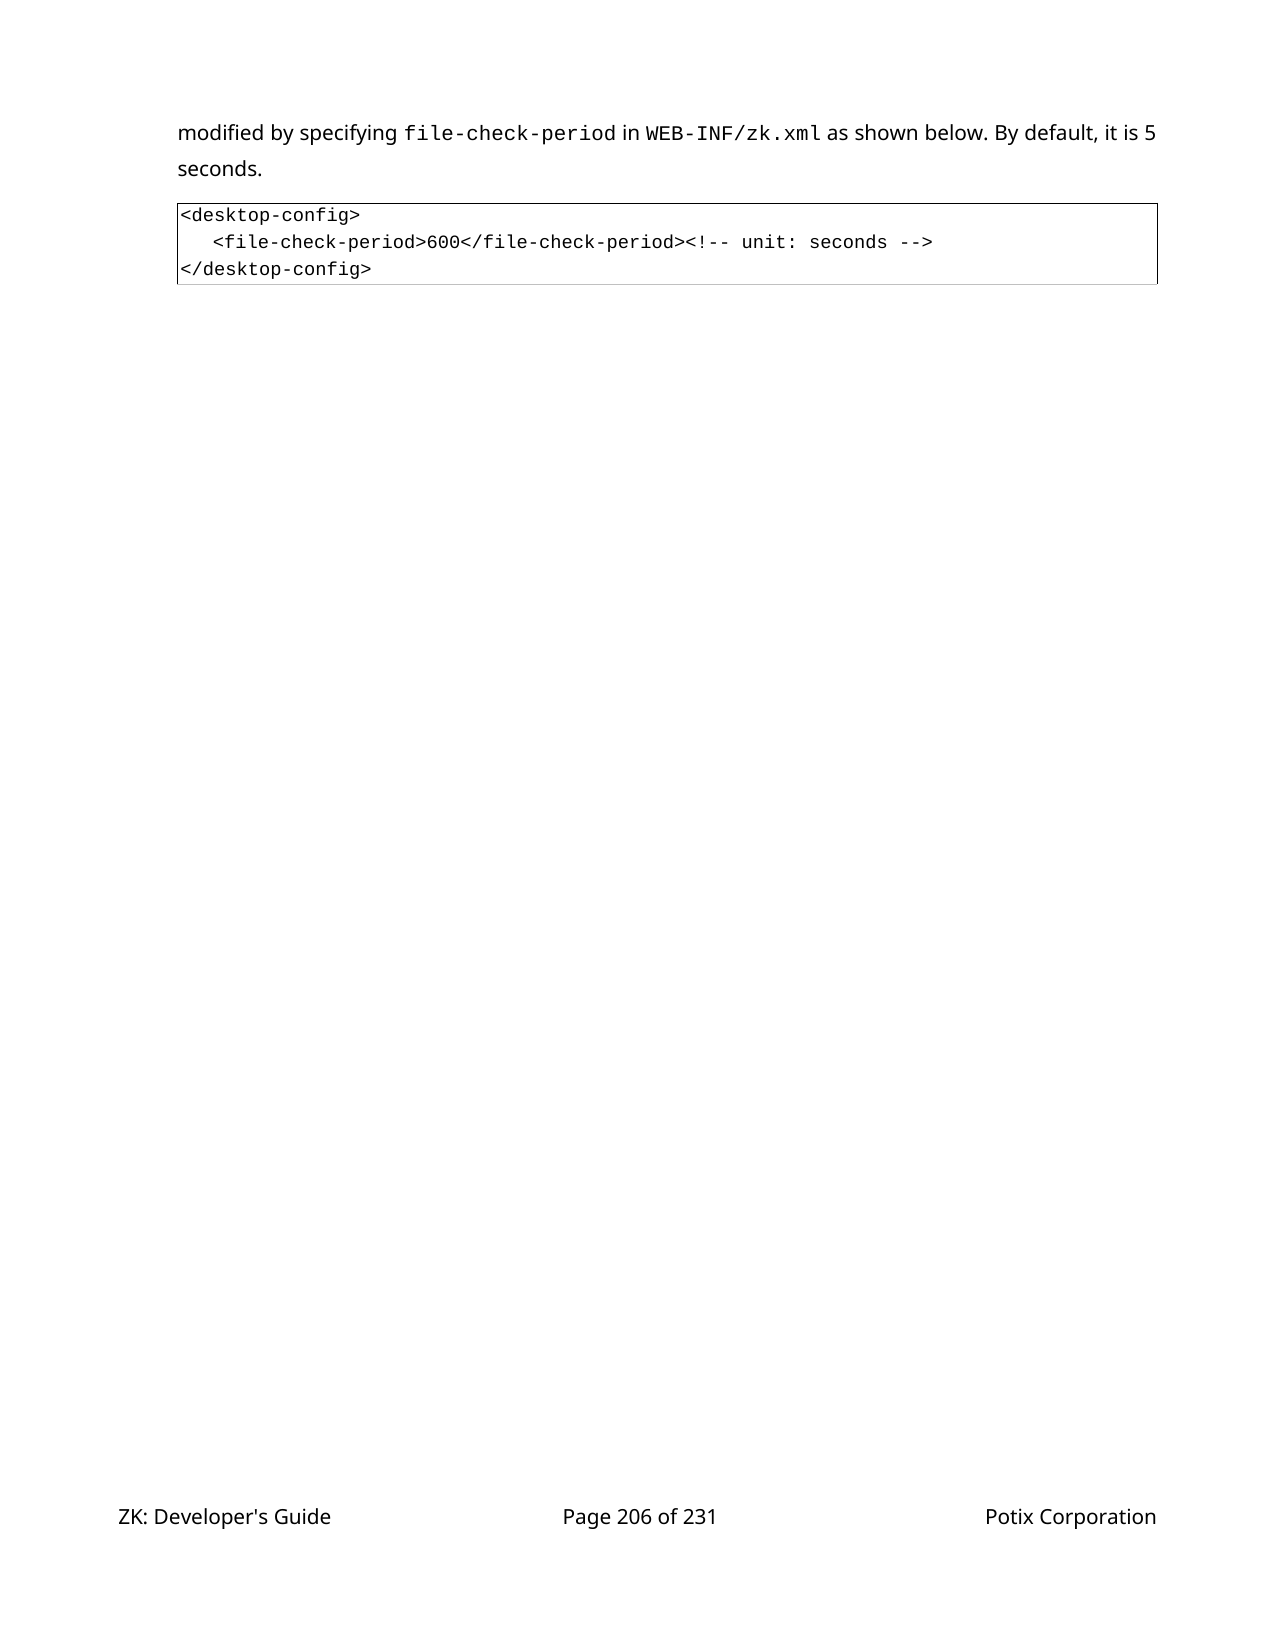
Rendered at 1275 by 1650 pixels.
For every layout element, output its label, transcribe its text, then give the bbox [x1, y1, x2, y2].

text <file-check-period>600</file-check-period><!-- unit: seconds --> [178, 230, 1157, 254]
text <desktop-config> [178, 204, 1157, 227]
text </desktop-config> [178, 257, 1157, 284]
text modified by specifying file-check-period in WEB-INF/zk.xml as shown below. By default, it is 5 seconds. [177, 118, 1157, 182]
